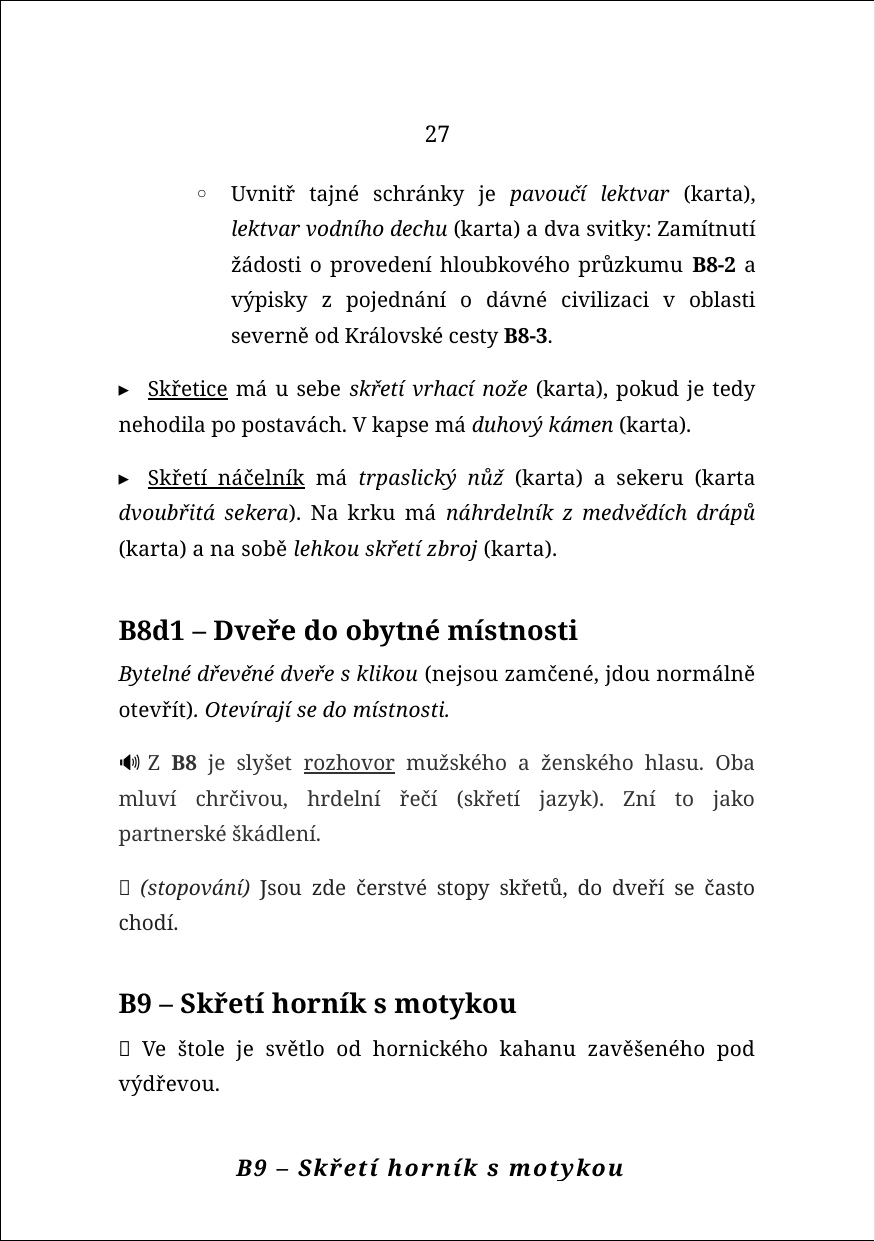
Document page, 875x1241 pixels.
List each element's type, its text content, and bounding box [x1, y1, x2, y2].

text Bytelné dřevěné dveře s klikou (nejsou zamčené, jdou normálně otevřít). Otevírají se do místnosti. [118, 659, 756, 723]
text ▸ Skřetice má u sebe skřetí vrhací nože (karta), pokud je tedy nehodila po postavách. V kapse má duhový kámen (karta). [118, 374, 756, 438]
subtitle B9 – Skřetí horník s motykou [118, 985, 756, 1022]
subtitle B8d1 – Dveře do obytné místnosti [118, 611, 756, 648]
text 👣 (stopování) Jsou zde čerstvé stopy skřetů, do dveří se často chodí. [118, 873, 756, 937]
text 💡 Ve štole je světlo od hornického kahanu zavěšeného pod výdřevou. [118, 1034, 756, 1098]
text 🔊 Z B8 je slyšet rozhovor mužského a ženského hlasu. Oba mluví chrčivou, hrdelní řečí (skřetí jazyk). Zní to jako partnerské škádlení. [118, 748, 756, 848]
list Uvnitř tajné schránky je pavoučí lektvar (karta), lektvar vodního dechu (karta) a dva svitky: Zamítnutí žádosti o provedení hloubkového průzkumu B8-2 a výpisky z pojednání o dávné civilizaci v oblasti severně od Královské cesty B8-3. [193, 179, 756, 349]
text ▸ Skřetí náčelník má trpaslický nůž (karta) a sekeru (karta dvoubřitá sekera). Na krku má náhrdelník z medvědích drápů (karta) a na sobě lehkou skřetí zbroj (karta). [118, 463, 756, 562]
